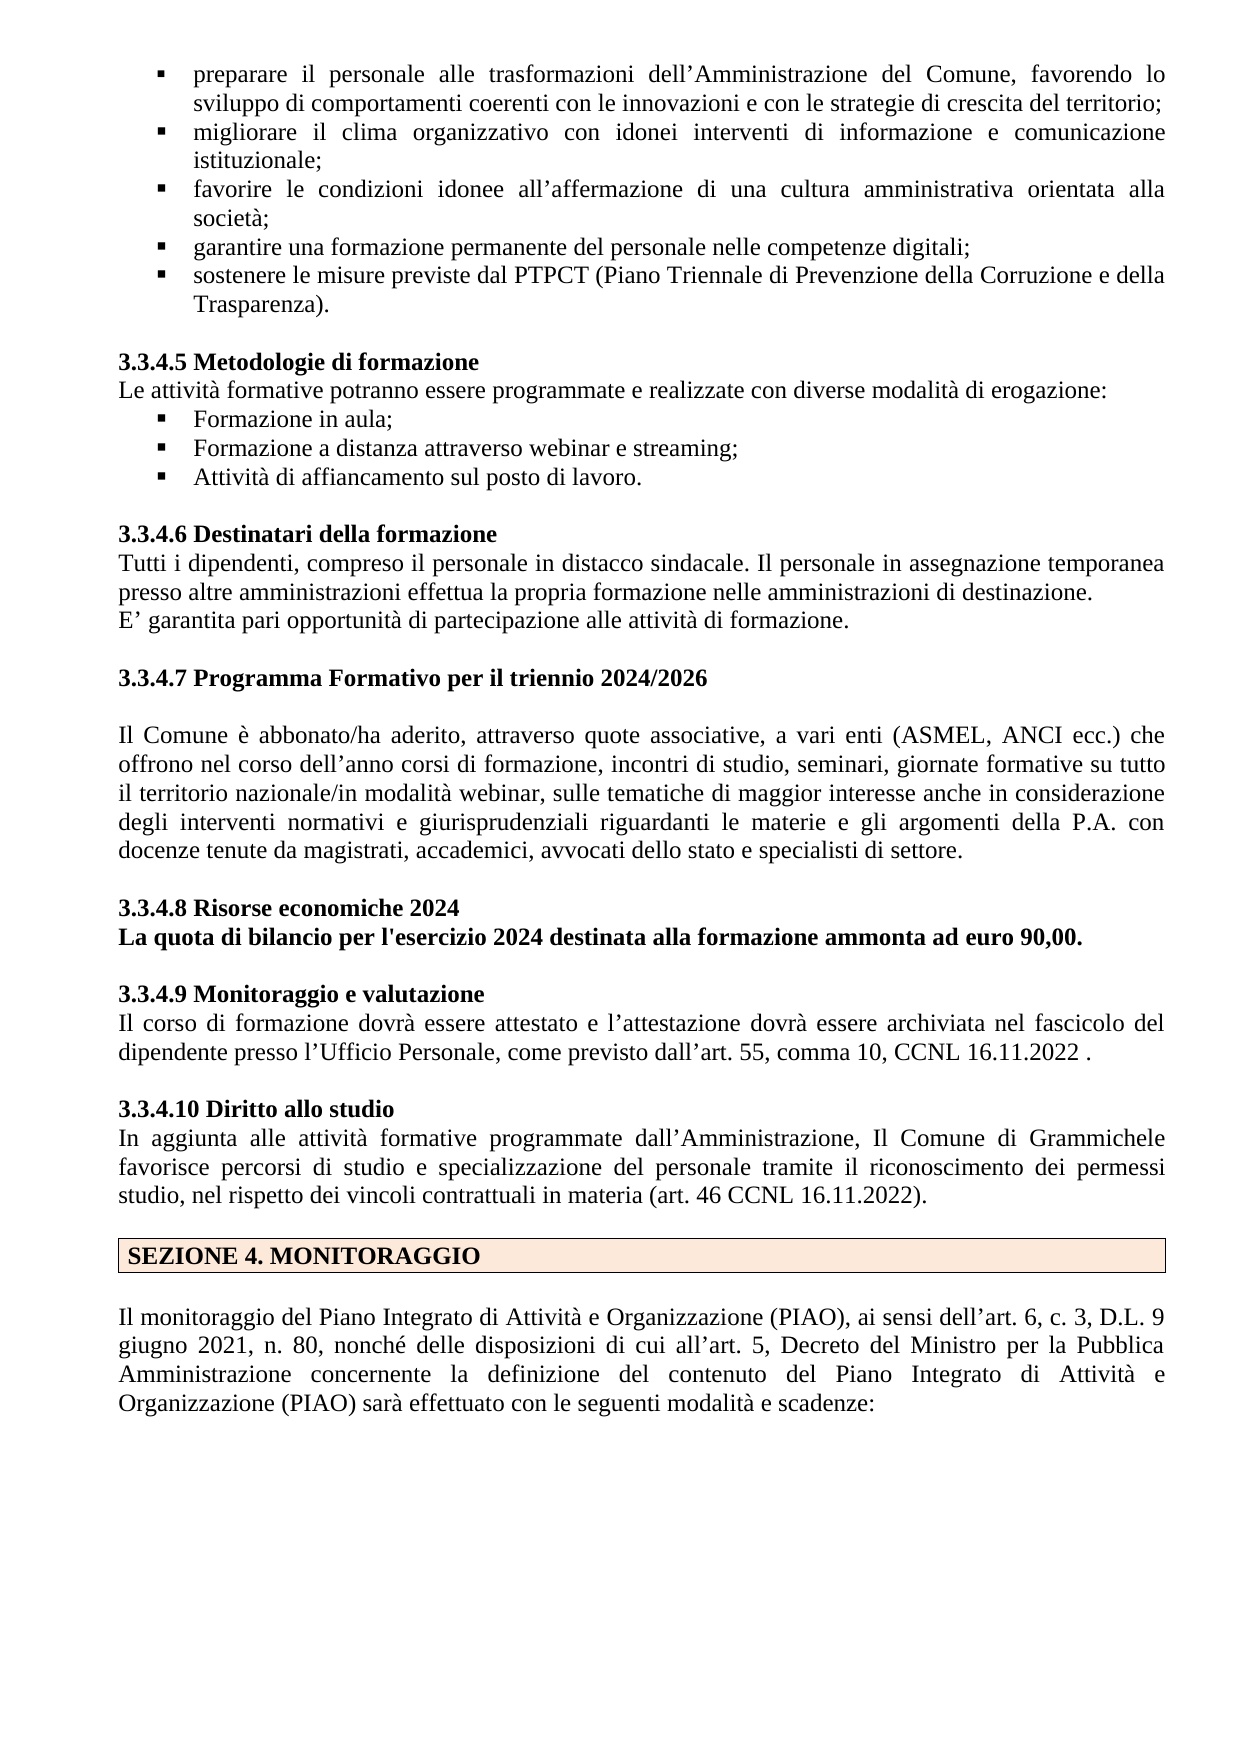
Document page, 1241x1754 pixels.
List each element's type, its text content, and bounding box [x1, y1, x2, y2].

text 3.3.4.9 Monitoraggio e valutazione [118, 979, 1166, 1008]
text 3.3.4.8 Risorse economiche 2024 [118, 893, 1166, 922]
list favorire le condizioni idonee all’affermazione di una cultura amministrativa orientata alla società; [156, 174, 1166, 232]
text Il corso di formazione dovrà essere attestato e l’attestazione dovrà essere archiviata nel fascicolo del dipendente presso l’Ufficio Personale, come previsto dall’art. 55, comma 10, CCNL 16.11.2022 . [118, 1008, 1166, 1065]
text 3.3.4.7 Programma Formativo per il triennio 2024/2026 [118, 663, 1166, 692]
list preparare il personale alle trasformazioni dell’Amministrazione del Comune, favorendo lo sviluppo di comportamenti coerenti con le innovazioni e con le strategie di crescita del territorio; [156, 59, 1166, 117]
list Formazione a distanza attraverso webinar e streaming; [156, 433, 1166, 462]
text Tutti i dipendenti, compreso il personale in distacco sindacale. Il personale in assegnazione temporanea presso altre amministrazioni effettua la propria formazione nelle amministrazioni di destinazione. [118, 548, 1166, 605]
text 3.3.4.5 Metodologie di formazione [118, 347, 1166, 375]
list Attività di affiancamento sul posto di lavoro. [156, 462, 1166, 490]
list sostenere le misure previste dal PTPCT (Piano Triennale di Prevenzione della Corruzione e della Trasparenza). [156, 260, 1166, 318]
text La quota di bilancio per l'esercizio 2024 destinata alla formazione ammonta ad euro 90,00. [118, 922, 1166, 950]
text 3.3.4.6 Destinatari della formazione [118, 519, 1166, 548]
text Il monitoraggio del Piano Integrato di Attività e Organizzazione (PIAO), ai sensi dell’art. 6, c. 3, D.L. 9 giugno 2021, n. 80, nonché delle disposizioni di cui all’art. 5, Decreto del Ministro per la Pubblica Amministrazione concernente la definizione del contenuto del Piano Integrato di Attività e Organizzazione (PIAO) sarà effettuato con le seguenti modalità e scadenze: [118, 1302, 1166, 1417]
text In aggiunta alle attività formative programmate dall’Amministrazione, Il Comune di Grammichele favorisce percorsi di studio e specializzazione del personale tramite il riconoscimento dei permessi studio, nel rispetto dei vincoli contrattuali in materia (art. 46 CCNL 16.11.2022). [118, 1123, 1166, 1209]
list migliorare il clima organizzativo con idonei interventi di informazione e comunicazione istituzionale; [156, 117, 1166, 174]
text E’ garantita pari opportunità di partecipazione alle attività di formazione. [118, 605, 1166, 634]
list garantire una formazione permanente del personale nelle competenze digitali; [156, 232, 1166, 260]
text Le attività formative potranno essere programmate e realizzate con diverse modalità di erogazione: [118, 375, 1166, 404]
text Il Comune è abbonato/ha aderito, attraverso quote associative, a vari enti (ASMEL, ANCI ecc.) che offrono nel corso dell’anno corsi di formazione, incontri di studio, seminari, giornate formative su tutto il territorio nazionale/in modalità webinar, sulle tematiche di maggior interesse anche in considerazione degli interventi normativi e giurisprudenziali riguardanti le materie e gli argomenti della P.A. con docenze tenute da magistrati, accademici, avvocati dello stato e specialisti di settore. [118, 720, 1166, 864]
text 3.3.4.10 Diritto allo studio [118, 1094, 1166, 1123]
text SEZIONE 4. MONITORAGGIO [119, 1239, 1165, 1272]
list Formazione in aula; [156, 404, 1166, 433]
